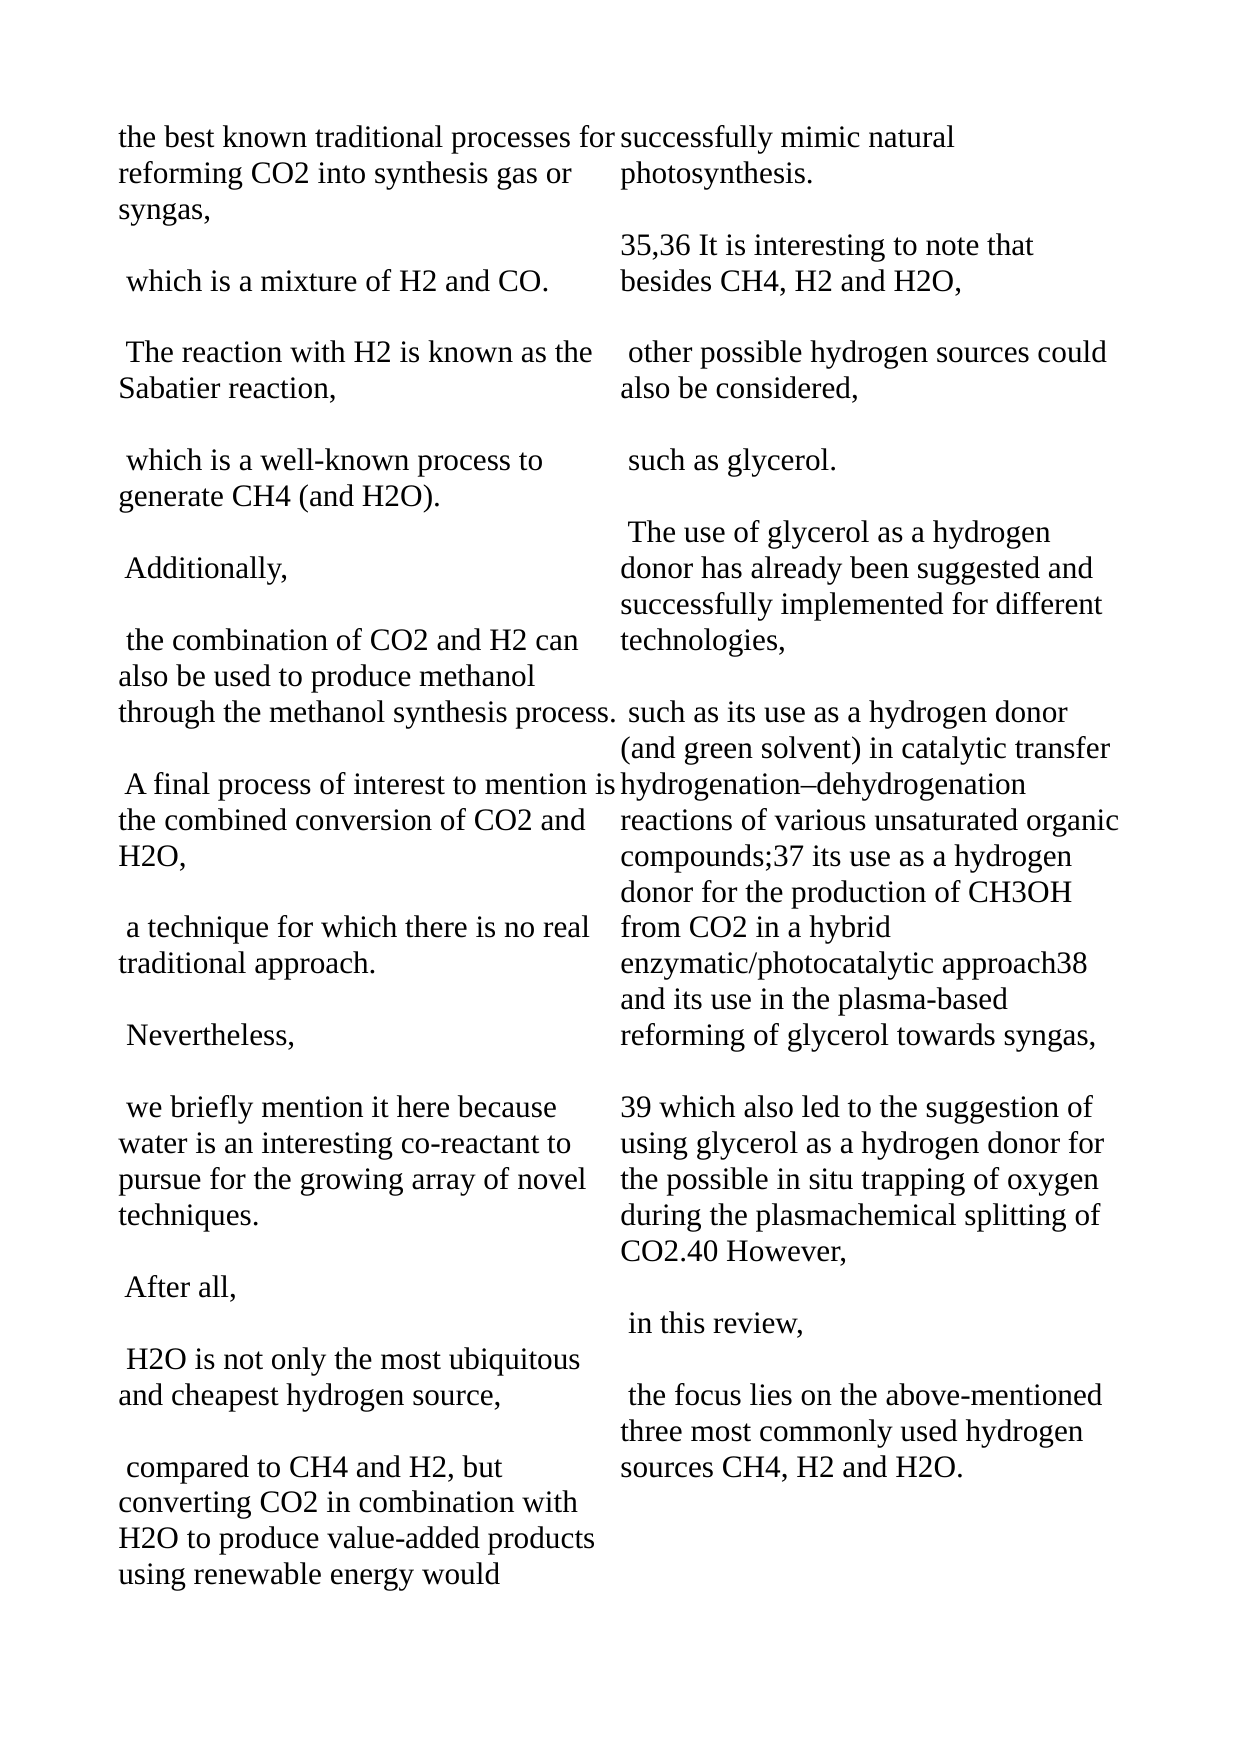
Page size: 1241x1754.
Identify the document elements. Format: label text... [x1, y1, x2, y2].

text the focus lies on the above-mentioned three most commonly used hydrogen sources CH4, H2 and H2O. [620, 1376, 1122, 1484]
text such as its use as a hydrogen donor (and green solvent) in catalytic transfer hydrogenation–dehydrogenation reactions of various unsaturated organic compounds;37 its use as a hydrogen donor for the production of CH3OH from CO2 in a hybrid enzymatic/photocatalytic approach38 and its use in the plasma-based reforming of glycerol towards syngas, [620, 693, 1122, 1052]
text After all, [118, 1268, 620, 1304]
text such as glycerol. [620, 442, 1122, 477]
text the combination of CO2 and H2 can also be used to produce methanol through the methanol synthesis process. [118, 621, 620, 729]
text which is a well-known process to generate CH4 (and H2O). [118, 442, 620, 513]
text the best known traditional processes for reforming CO2 into synthesis gas or syngas, [118, 118, 620, 226]
text 39 which also led to the suggestion of using glycerol as a hydrogen donor for the possible in situ trapping of oxygen during the plasmachemical splitting of CO2.40 However, [620, 1088, 1122, 1268]
text Nevertheless, [118, 1017, 620, 1052]
text A final process of interest to mention is the combined conversion of CO2 and H2O, [118, 765, 620, 873]
text we briefly mention it here because water is an interesting co-reactant to pursue for the growing array of novel techniques. [118, 1088, 620, 1232]
text The reaction with H2 is known as the Sabatier reaction, [118, 334, 620, 406]
text which is a mixture of H2 and CO. [118, 262, 620, 298]
text 35,36 It is interesting to note that besides CH4, H2 and H2O, [620, 226, 1122, 298]
text Additionally, [118, 549, 620, 585]
text in this review, [620, 1304, 1122, 1340]
text other possible hydrogen sources could also be considered, [620, 334, 1122, 406]
text The use of glycerol as a hydrogen donor has already been suggested and successfully implemented for different technologies, [620, 513, 1122, 657]
text H2O is not only the most ubiquitous and cheapest hydrogen source, [118, 1340, 620, 1412]
text compared to CH4 and H2, but converting CO2 in combination with H2O to produce value-added products using renewable energy would [118, 1448, 620, 1592]
text successfully mimic natural photosynthesis. [620, 118, 1122, 190]
text a technique for which there is no real traditional approach. [118, 909, 620, 981]
